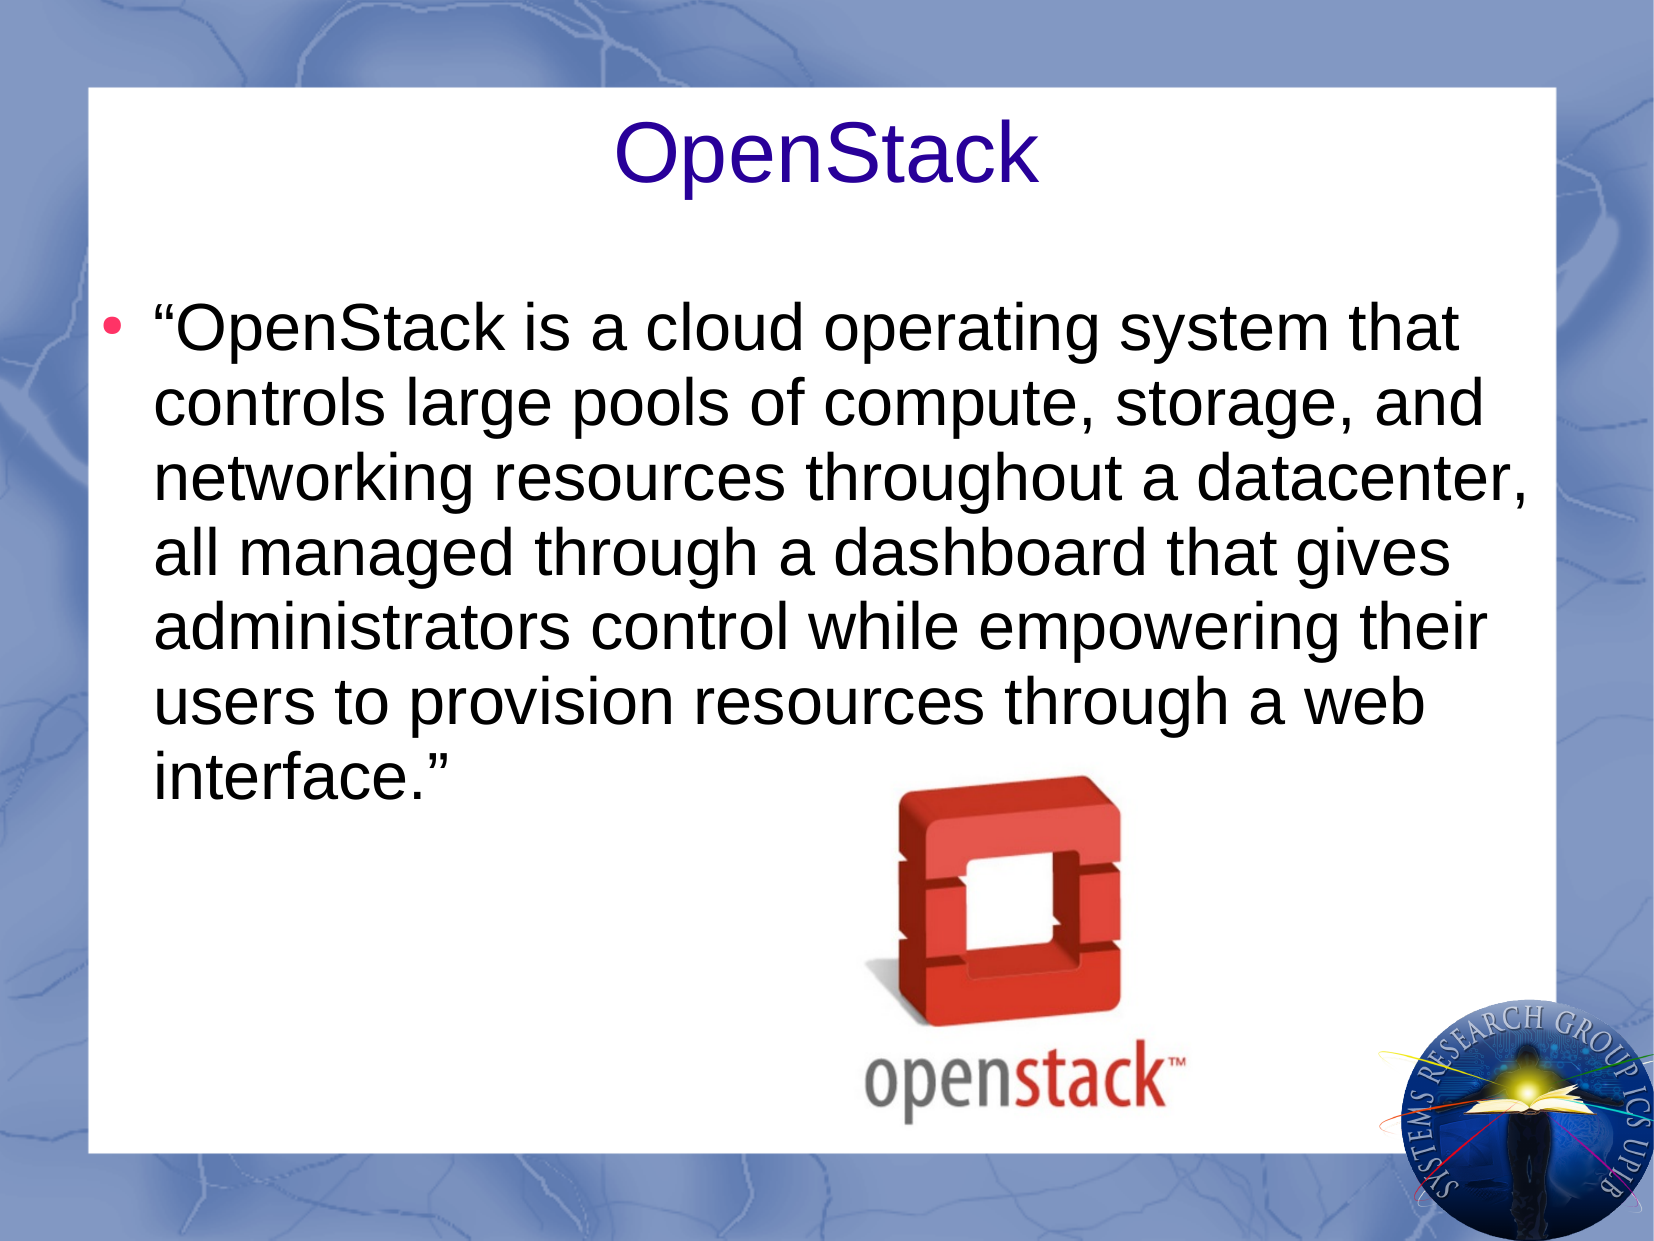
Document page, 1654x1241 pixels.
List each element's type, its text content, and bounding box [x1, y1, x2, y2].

title OpenStack [82, 49, 1571, 257]
list “OpenStack is a cloud operating system that controls large pools of compute, storage, and networking resources throughout a datacenter, all managed through a dashboard that gives administrators control while empowering their users to provision resources through a web interface.” [82, 290, 1538, 995]
picture [0, 0, 1654, 1241]
